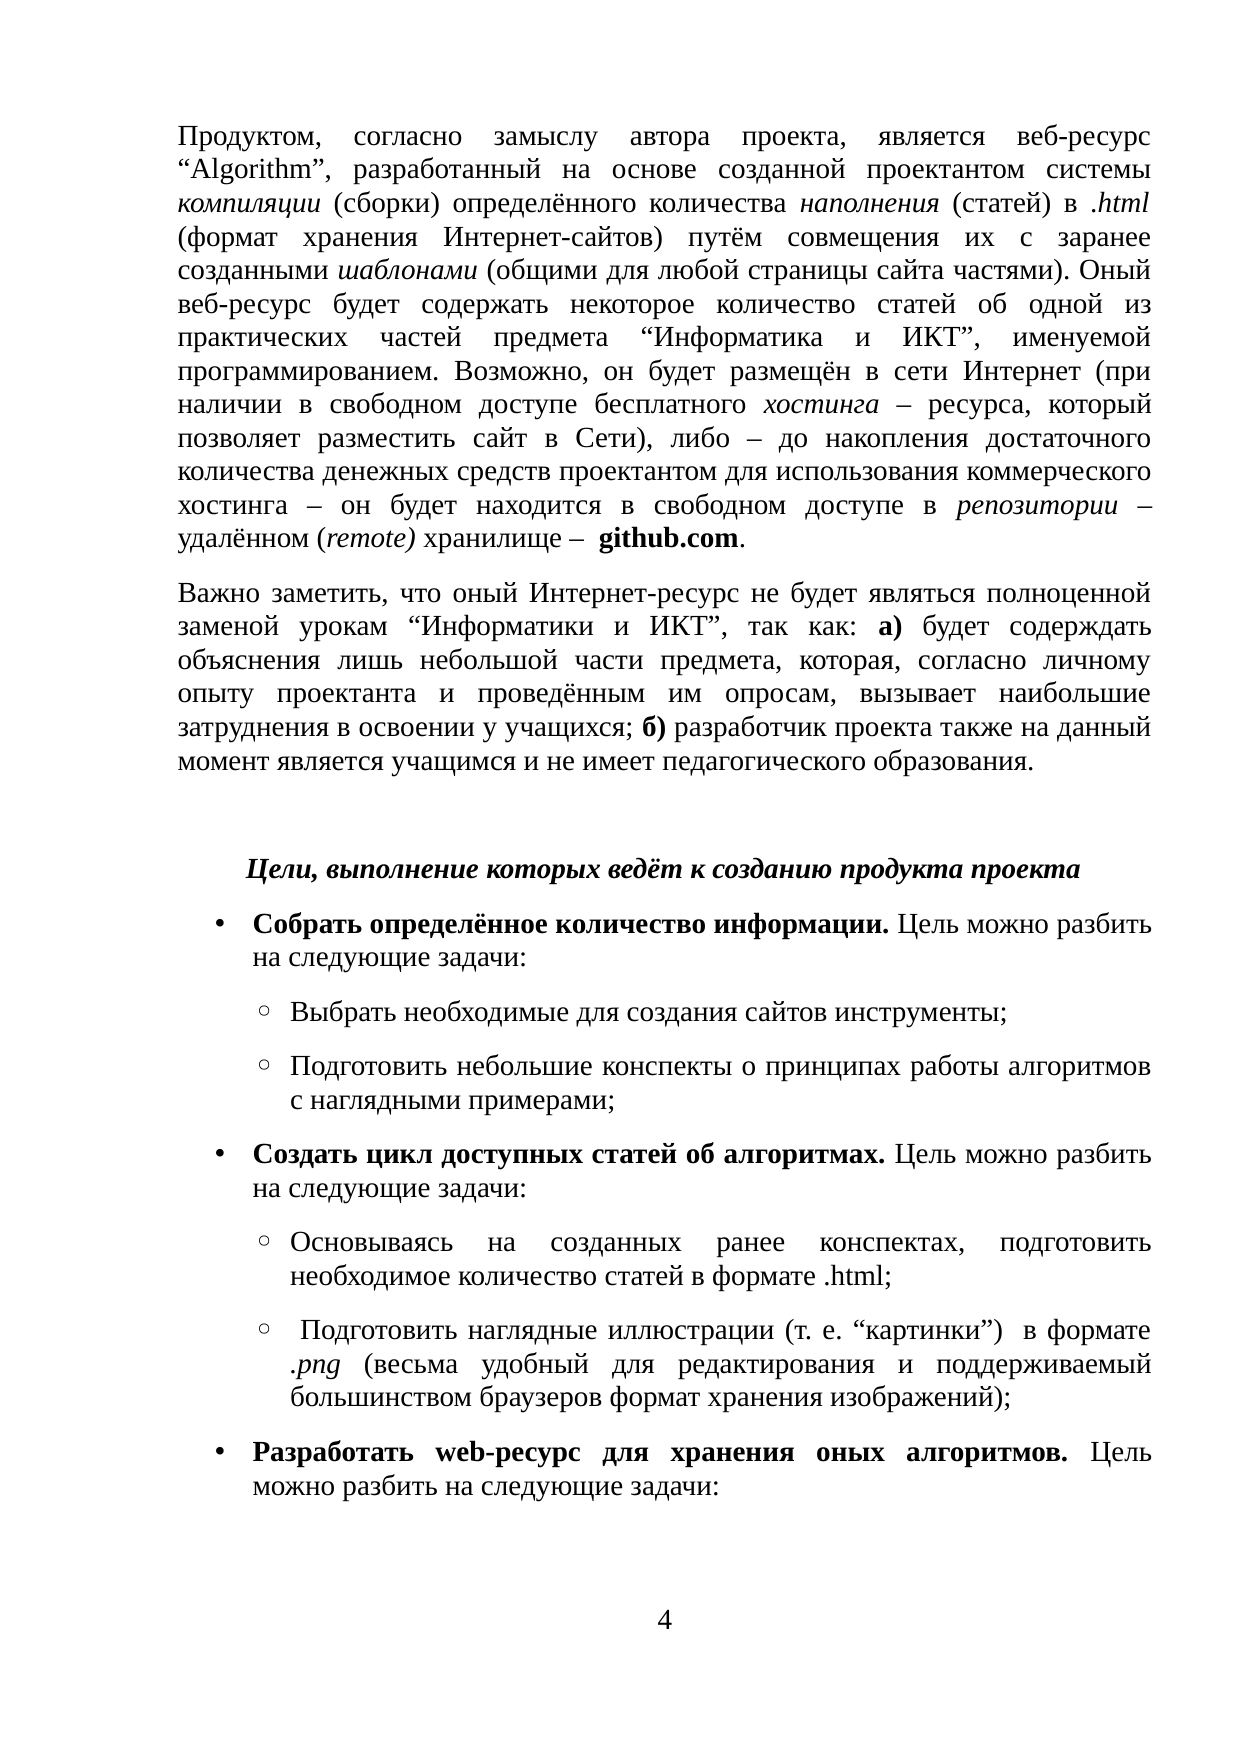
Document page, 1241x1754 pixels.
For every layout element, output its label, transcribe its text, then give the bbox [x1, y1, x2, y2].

list Подготовить наглядные иллюстрации (т. е. “картинки”) в формате .png (весьма удобный для редактирования и поддерживаемый большинством браузеров формат хранения изображений); [252, 1312, 1152, 1413]
list Подготовить небольшие конспекты о принципах работы алгоритмов с наглядными примерами; [252, 1048, 1152, 1116]
list Собрать определённое количество информации. Цель можно разбить на следующие задачи: [215, 906, 1152, 973]
text Цели, выполнение которых ведёт к созданию продукта проекта [177, 851, 1152, 885]
text Важно заметить, что оный Интернет-ресурс не будет являться полноценной заменой урокам “Информатики и ИКТ”, так как: а) будет содерждать объяснения лишь небольшой части предмета, которая, согласно личному опыту проектанта и проведённым им опросам, вызывает наибольшие затруднения в освоении у учащихся; б) разработчик проекта также на данный момент является учащимся и не имеет педагогического образования. [177, 575, 1152, 776]
list Основываясь на созданных ранее конспектах, подготовить необходимое количество статей в формате .html; [252, 1224, 1152, 1292]
text Продуктом, согласно замыслу автора проекта, является веб-ресурс “Algorithm”, разработанный на основе созданной проектантом системы компиляции (сборки) определённого количества наполнения (статей) в .html (формат хранения Интернет-сайтов) путём совмещения их с заранее созданными шаблонами (общими для любой страницы сайта частями). Оный веб-ресурс будет содержать некоторое количество статей об одной из практических частей предмета “Информатика и ИКТ”, именуемой программированием. Возможно, он будет размещён в сети Интернет (при наличии в свободном доступе бесплатного хостинга – ресурса, который позволяет разместить сайт в Сети), либо – до накопления достаточного количества денежных средств проектантом для использования коммерческого хостинга – он будет находится в свободном доступе в репозитории –удалённом (remote) хранилище – github.com. [177, 118, 1152, 554]
list Разработать web-ресурс для хранения оных алгоритмов. Цель можно разбить на следующие задачи: [215, 1434, 1152, 1501]
list Выбрать необходимые для создания сайтов инструменты; [252, 994, 1152, 1027]
list Создать цикл доступных статей об алгоритмах. Цель можно разбить на следующие задачи: [215, 1136, 1152, 1203]
